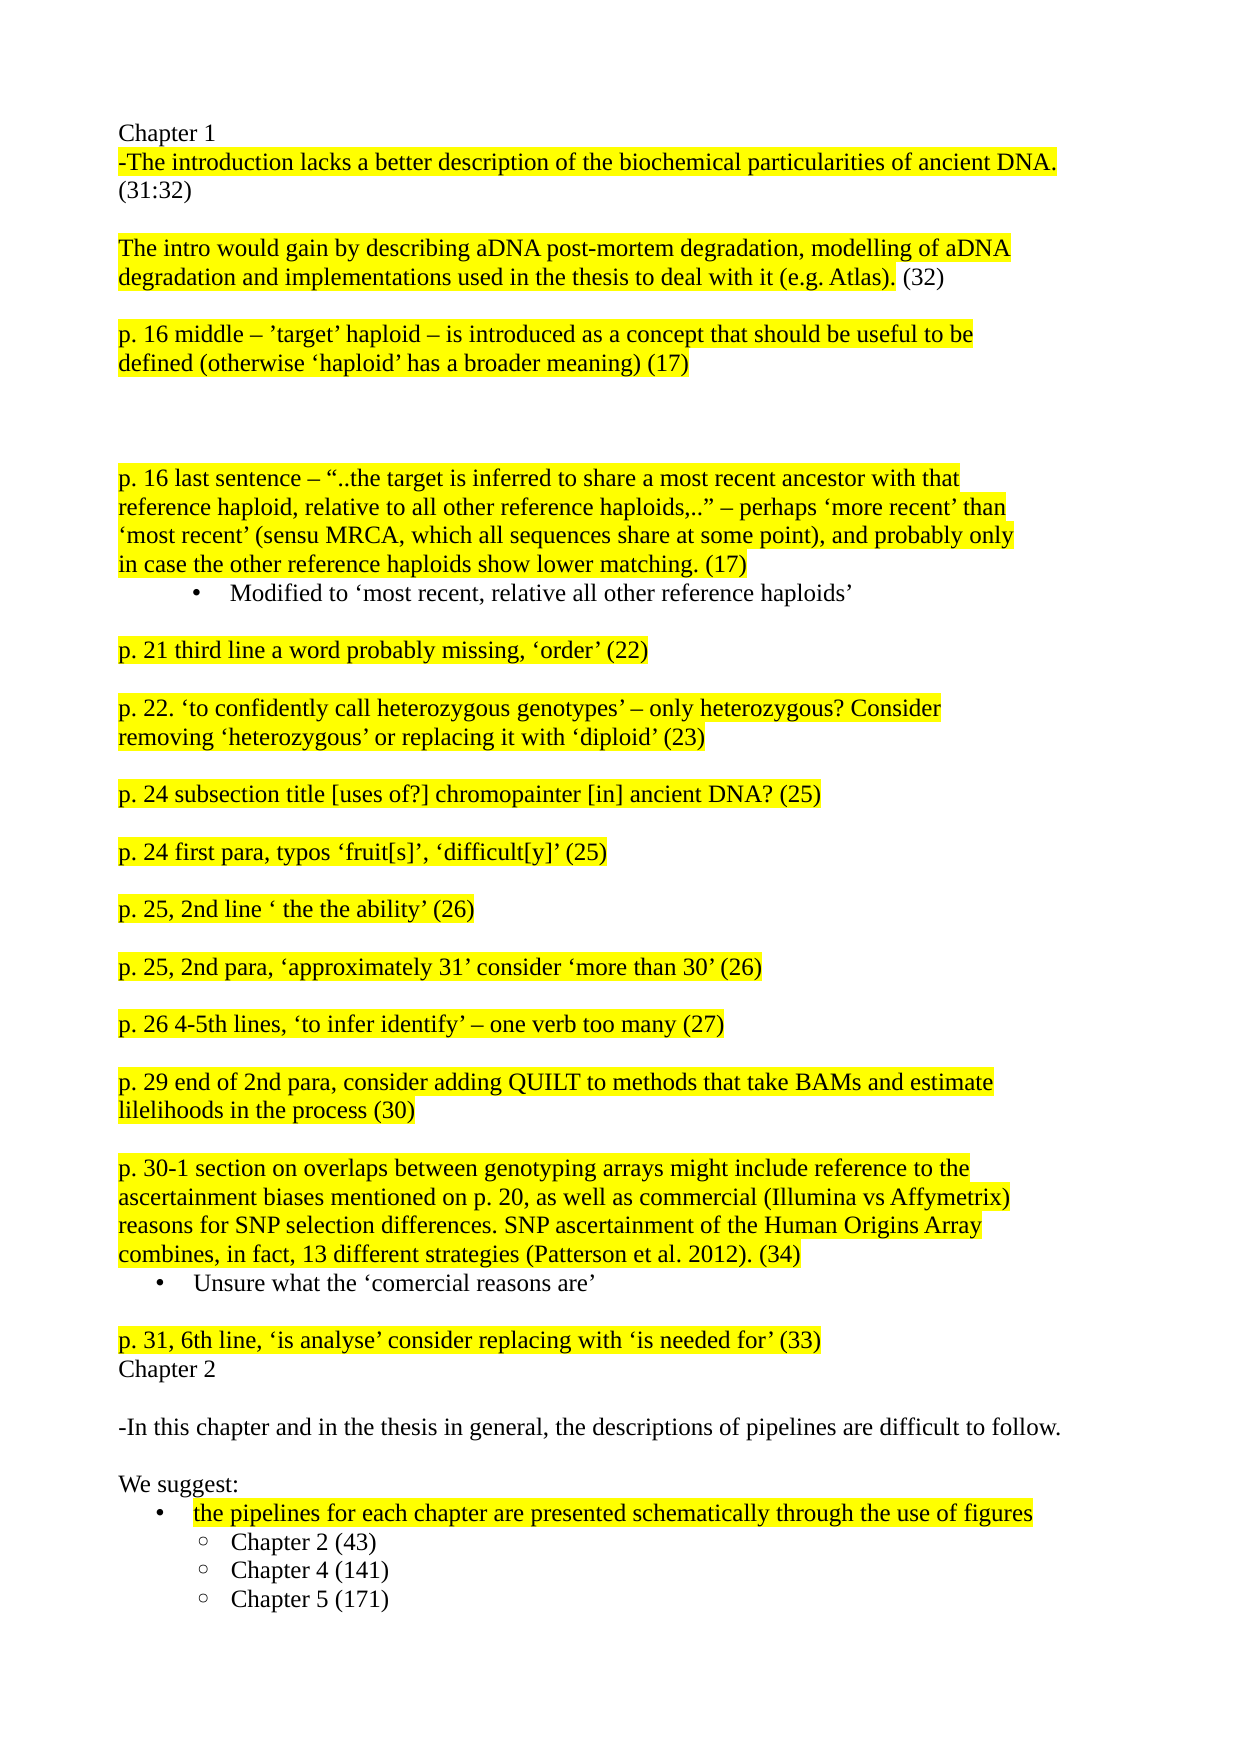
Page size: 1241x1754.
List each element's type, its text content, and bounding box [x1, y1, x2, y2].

text p. 16 middle – ’target’ haploid – is introduced as a concept that should be useful to be [118, 319, 1122, 348]
list Chapter 4 (141) [193, 1556, 1122, 1584]
text p. 25, 2nd para, ‘approximately 31’ consider ‘more than 30’ (26) [118, 952, 1122, 981]
text combines, in fact, 13 different strategies (Patterson et al. 2012). (34) [118, 1239, 1122, 1268]
text p. 24 subsection title [uses of?] chromopainter [in] ancient DNA? (25) [118, 779, 1122, 808]
text p. 16 last sentence – “..the target is inferred to share a most recent ancestor with that [118, 463, 1122, 492]
text defined (otherwise ‘haploid’ has a broader meaning) (17) [118, 348, 1122, 377]
text in case the other reference haploids show lower matching. (17) [118, 549, 1122, 578]
text p. 31, 6th line, ‘is analyse’ consider replacing with ‘is needed for’ (33) [118, 1326, 1122, 1354]
text The intro would gain by describing aDNA post-mortem degradation, modelling of aDNA [118, 233, 1122, 262]
text p. 22. ‘to confidently call heterozygous genotypes’ – only heterozygous? Consider [118, 693, 1122, 722]
text -The introduction lacks a better description of the biochemical particularities of ancient DNA. (31:32) [118, 147, 1122, 204]
text degradation and implementations used in the thesis to deal with it (e.g. Atlas). (32) [118, 262, 1122, 291]
text ‘most recent’ (sensu MRCA, which all sequences share at some point), and probably only [118, 521, 1122, 549]
text reference haploid, relative to all other reference haploids,..” – perhaps ‘more recent’ than [118, 492, 1122, 521]
text p. 29 end of 2nd para, consider adding QUILT to methods that take BAMs and estimate [118, 1067, 1122, 1096]
list Modified to ‘most recent, relative all other reference haploids’ [192, 578, 1122, 607]
text p. 25, 2nd line ‘ the the ability’ (26) [118, 894, 1122, 923]
text removing ‘heterozygous’ or replacing it with ‘diploid’ (23) [118, 722, 1122, 751]
text lilelihoods in the process (30) [118, 1096, 1122, 1124]
text Chapter 1 [118, 118, 1122, 147]
list Chapter 2 (43) [193, 1527, 1122, 1556]
list the pipelines for each chapter are presented schematically through the use of figures [156, 1498, 1122, 1527]
list Unsure what the ‘comercial reasons are’ [156, 1268, 1122, 1297]
text ascertainment biases mentioned on p. 20, as well as commercial (Illumina vs Affymetrix) [118, 1182, 1122, 1211]
text -In this chapter and in the thesis in general, the descriptions of pipelines are difficult to follow. [118, 1412, 1122, 1441]
list Chapter 5 (171) [193, 1584, 1122, 1613]
text p. 30-1 section on overlaps between genotyping arrays might include reference to the [118, 1153, 1122, 1182]
text p. 24 first para, typos ‘fruit[s]’, ‘difficult[y]’ (25) [118, 837, 1122, 866]
text Chapter 2 [118, 1354, 1122, 1383]
text p. 26 4-5th lines, ‘to infer identify’ – one verb too many (27) [118, 1009, 1122, 1038]
text reasons for SNP selection differences. SNP ascertainment of the Human Origins Array [118, 1211, 1122, 1239]
text p. 21 third line a word probably missing, ‘order’ (22) [118, 636, 1122, 664]
text We suggest: [118, 1469, 1122, 1498]
